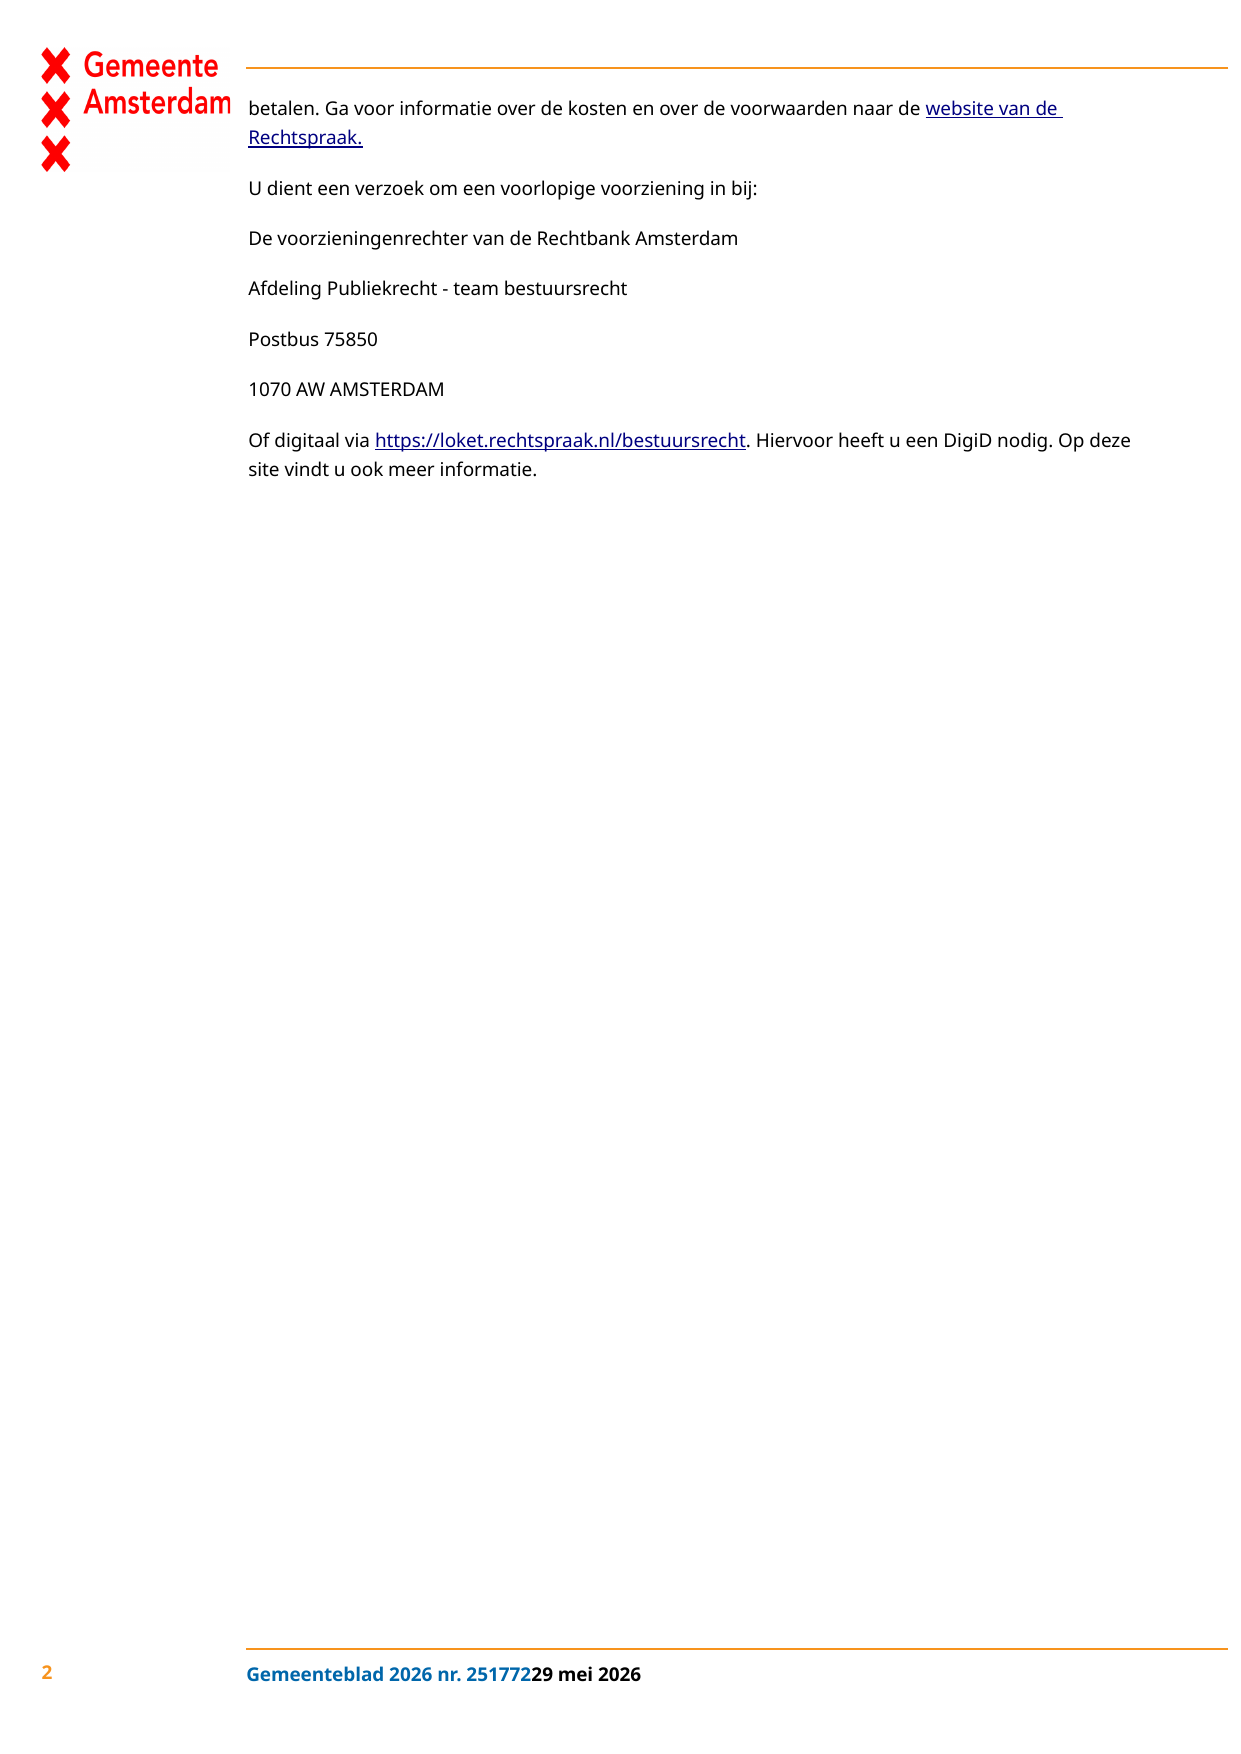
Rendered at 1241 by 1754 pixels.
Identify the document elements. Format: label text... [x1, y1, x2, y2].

text Afdeling Publiekrecht - team bestuursrecht [248, 276, 1152, 301]
picture [41, 47, 231, 172]
text 1070 AW AMSTERDAM [248, 376, 1152, 402]
text Postbus 75850 [248, 326, 1152, 352]
text betalen. Ga voor informatie over de kosten en over de voorwaarden naar de website van de Rechtspraak. [248, 95, 1152, 150]
text De voorzieningenrechter van de Rechtbank Amsterdam [248, 225, 1152, 251]
text Of digitaal via https://loket.rechtspraak.nl/bestuursrecht. Hiervoor heeft u een DigiD nodig. Op deze site vindt u ook meer informatie. [248, 427, 1152, 482]
text U dient een verzoek om een voorlopige voorziening in bij: [248, 175, 1152, 201]
